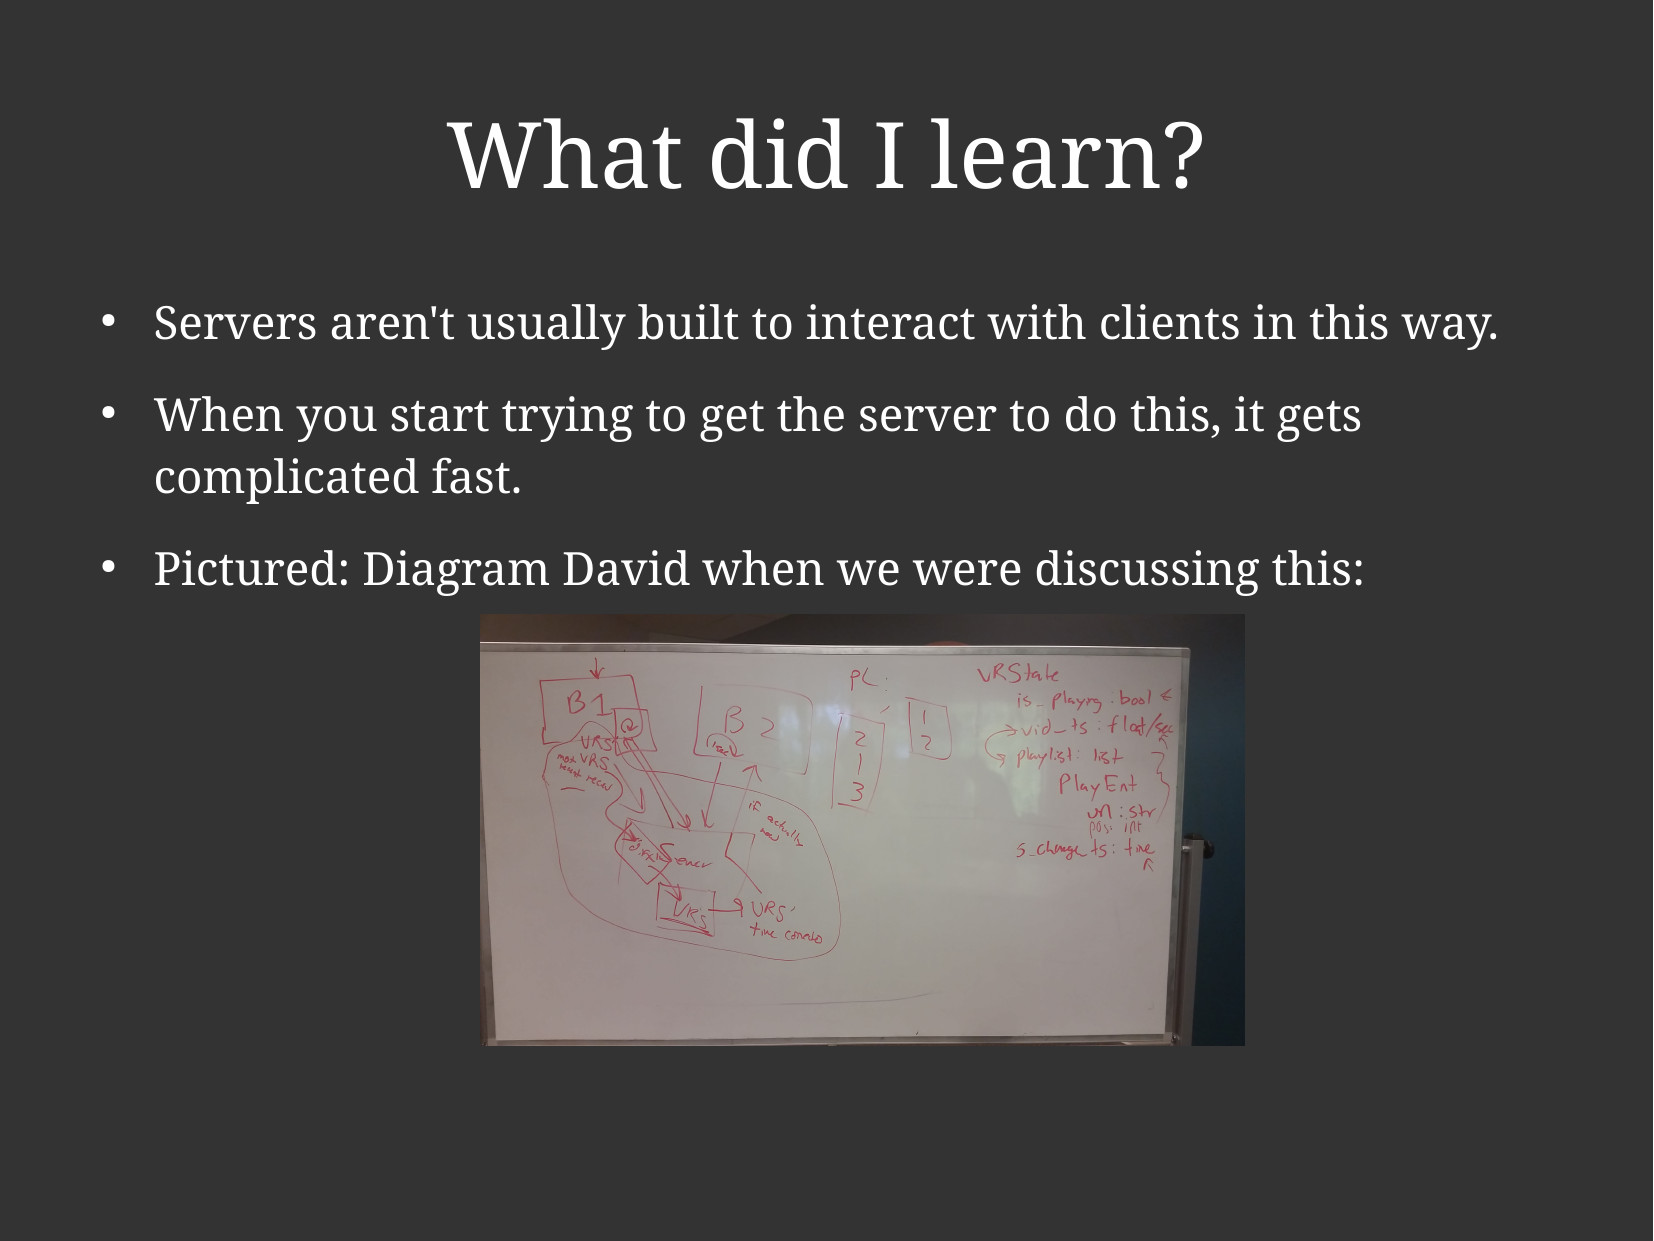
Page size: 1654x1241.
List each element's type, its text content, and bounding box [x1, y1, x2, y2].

picture [480, 614, 1245, 1046]
list Servers aren't usually built to interact with clients in this way. When you start trying to get the server to do this, it gets complicated fast. Pictured: Diagram David when we were discussing this: [82, 290, 1571, 1010]
title What did I learn? [82, 49, 1571, 257]
